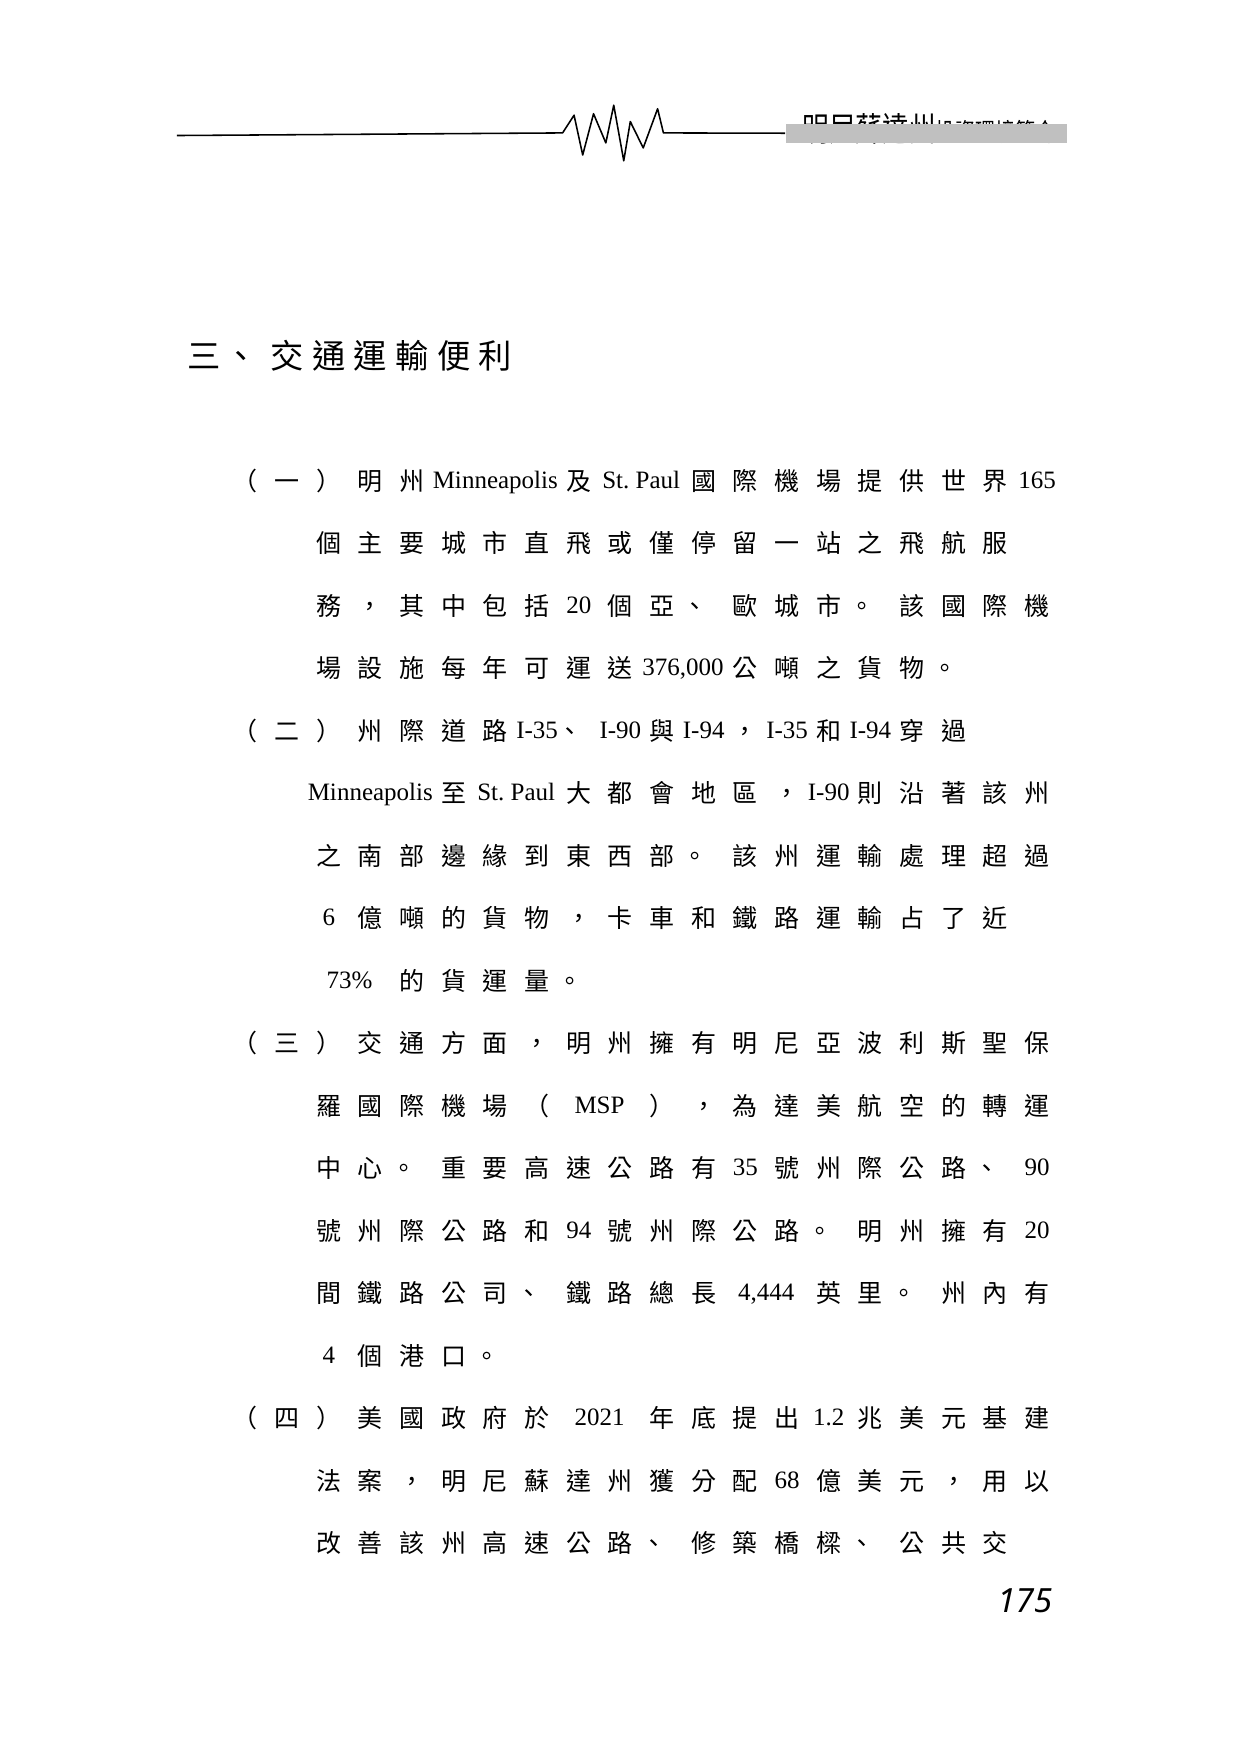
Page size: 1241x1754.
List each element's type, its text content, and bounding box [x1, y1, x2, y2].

text （三）交通方面，明州擁有明尼亞波利斯聖保羅國際機場（MSP），為達美航空的轉運中心。重要高速公路有35號州際公路、90號州際公路和94號州際公路。明州擁有20間鐵路公司、鐵路總長4,444英里。州內有4個港口。 [207, 1000, 1058, 1375]
text 三、交通運輸便利 [183, 313, 1058, 375]
text （四）美國政府於2021年底提出1.2兆美元基建法案，明尼蘇達州獲分配68億美元，用以改善該州高速公路、修築橋樑、公共交 [207, 1375, 1058, 1563]
text （二）州際道路I-35、I-90與I-94，I-35和I-94穿過Minneapolis至St. Paul大都會地區，I-90則沿著該州之南部邊緣到東西部。該州運輸處理超過6億噸的貨物，卡車和鐵路運輸占了近73%的貨運量。 [207, 688, 1058, 1000]
text （一）明州Minneapolis及St. Paul國際機場提供世界165個主要城市直飛或僅停留一站之飛航服務，其中包括20個亞、歐城市。該國際機場設施每年可運送376,000公噸之貨物。 [207, 438, 1058, 688]
